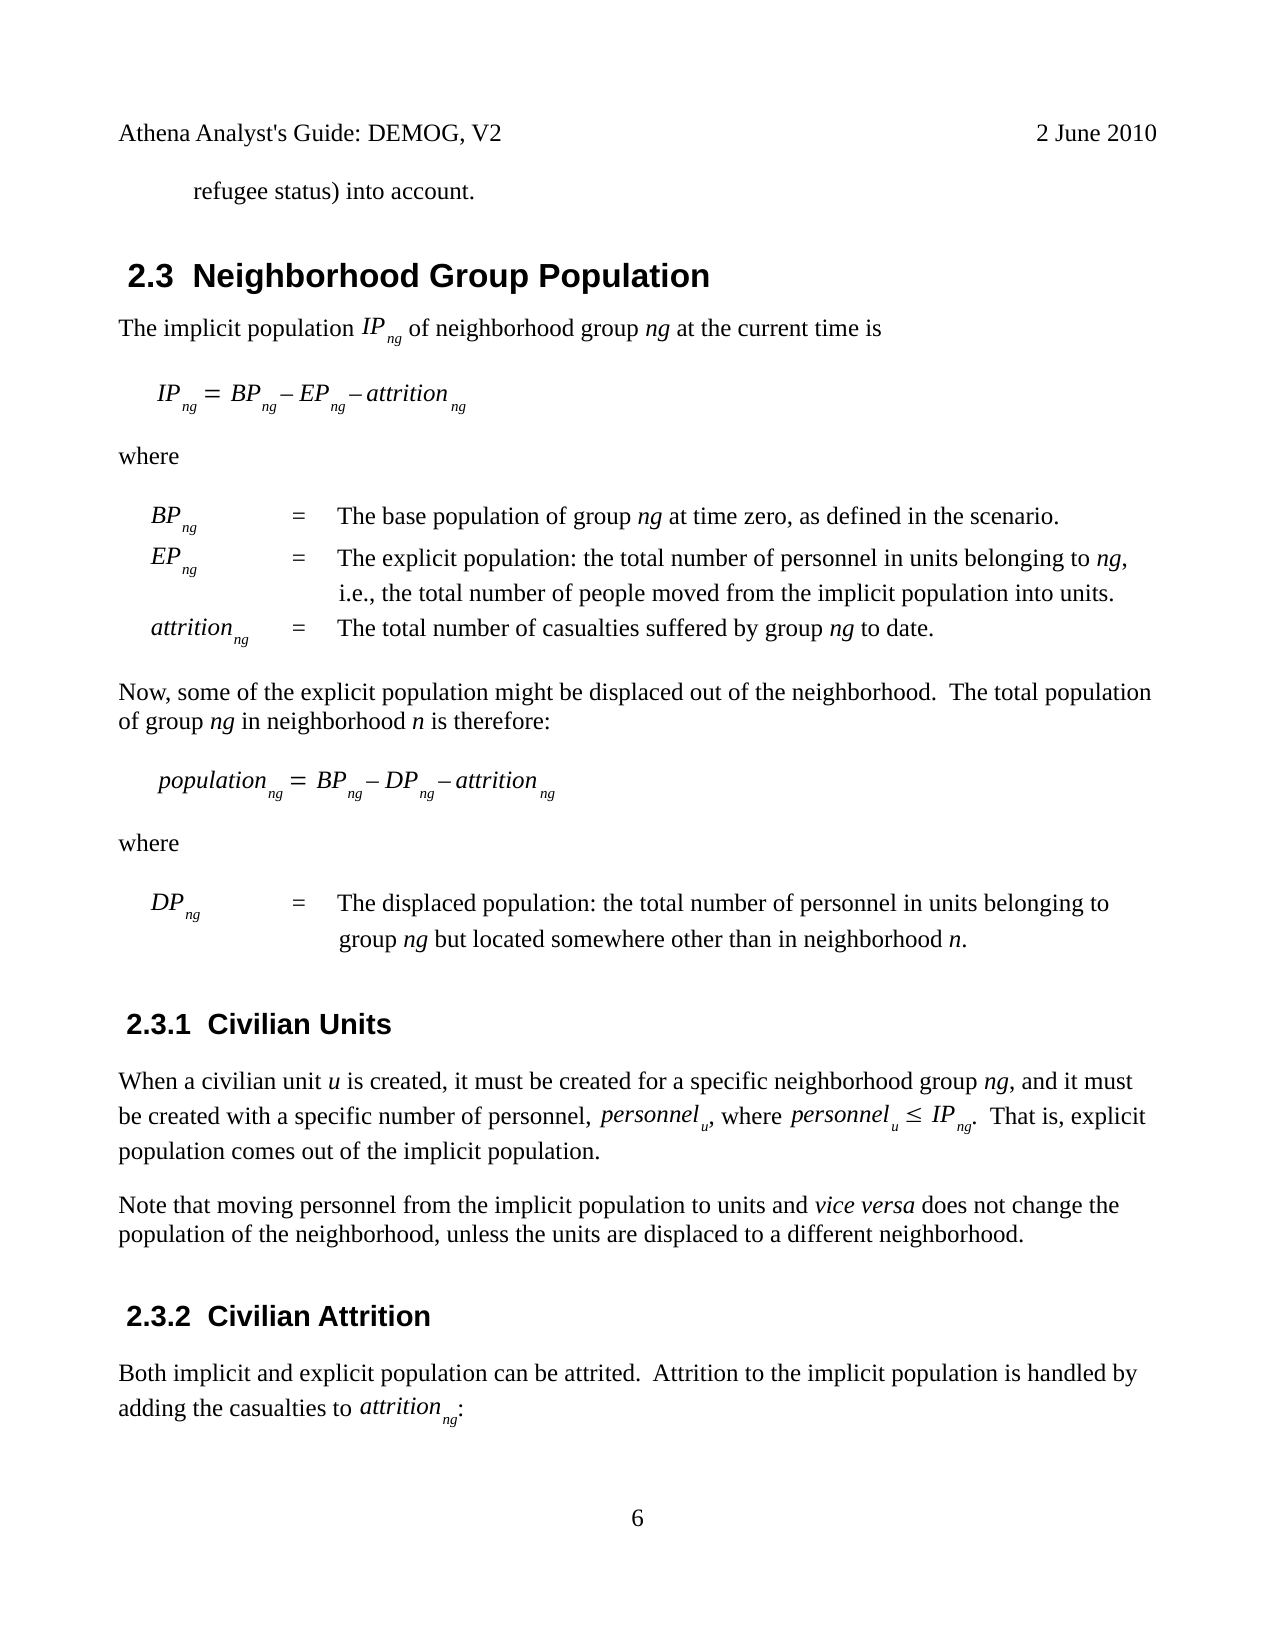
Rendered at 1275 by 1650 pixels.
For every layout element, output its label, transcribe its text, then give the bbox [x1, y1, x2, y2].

text = The displaced population: the total number of personnel in units belonging to group ng but located somewhere other than in neighborhood n. [149, 882, 1157, 952]
text Now, some of the explicit population might be displaced out of the neighborhood. The total population of group ng in neighborhood n is therefore: [118, 677, 1157, 735]
text = The total number of casualties suffered by group ng to date. [149, 607, 1157, 649]
text When a civilian unit u is created, it must be created for a specific neighborhood group ng, and it must be created with a specific number of personnel, , where . That is, explicit population comes out of the implicit population. [118, 1066, 1157, 1165]
text = The base population of group ng at time zero, as defined in the scenario. [149, 495, 1157, 537]
list refugee status) into account. [156, 176, 1157, 205]
text Both implicit and explicit population can be attrited. Attrition to the implicit population is handled by adding the casualties to : [118, 1358, 1157, 1428]
text Note that moving personnel from the implicit population to units and vice versa does not change the population of the neighborhood, unless the units are displaced to a different neighborhood. [118, 1190, 1157, 1248]
subtitle Civilian Units [118, 1007, 1157, 1040]
subtitle Neighborhood Group Population [118, 256, 1157, 294]
text The implicit population of neighborhood group ng at the current time is [118, 307, 1157, 348]
subtitle Civilian Attrition [118, 1299, 1157, 1332]
text where [118, 828, 1157, 856]
text where [118, 441, 1157, 469]
text = The explicit population: the total number of personnel in units belonging to ng, i.e., the total number of people moved from the implicit population into units. [149, 537, 1157, 607]
